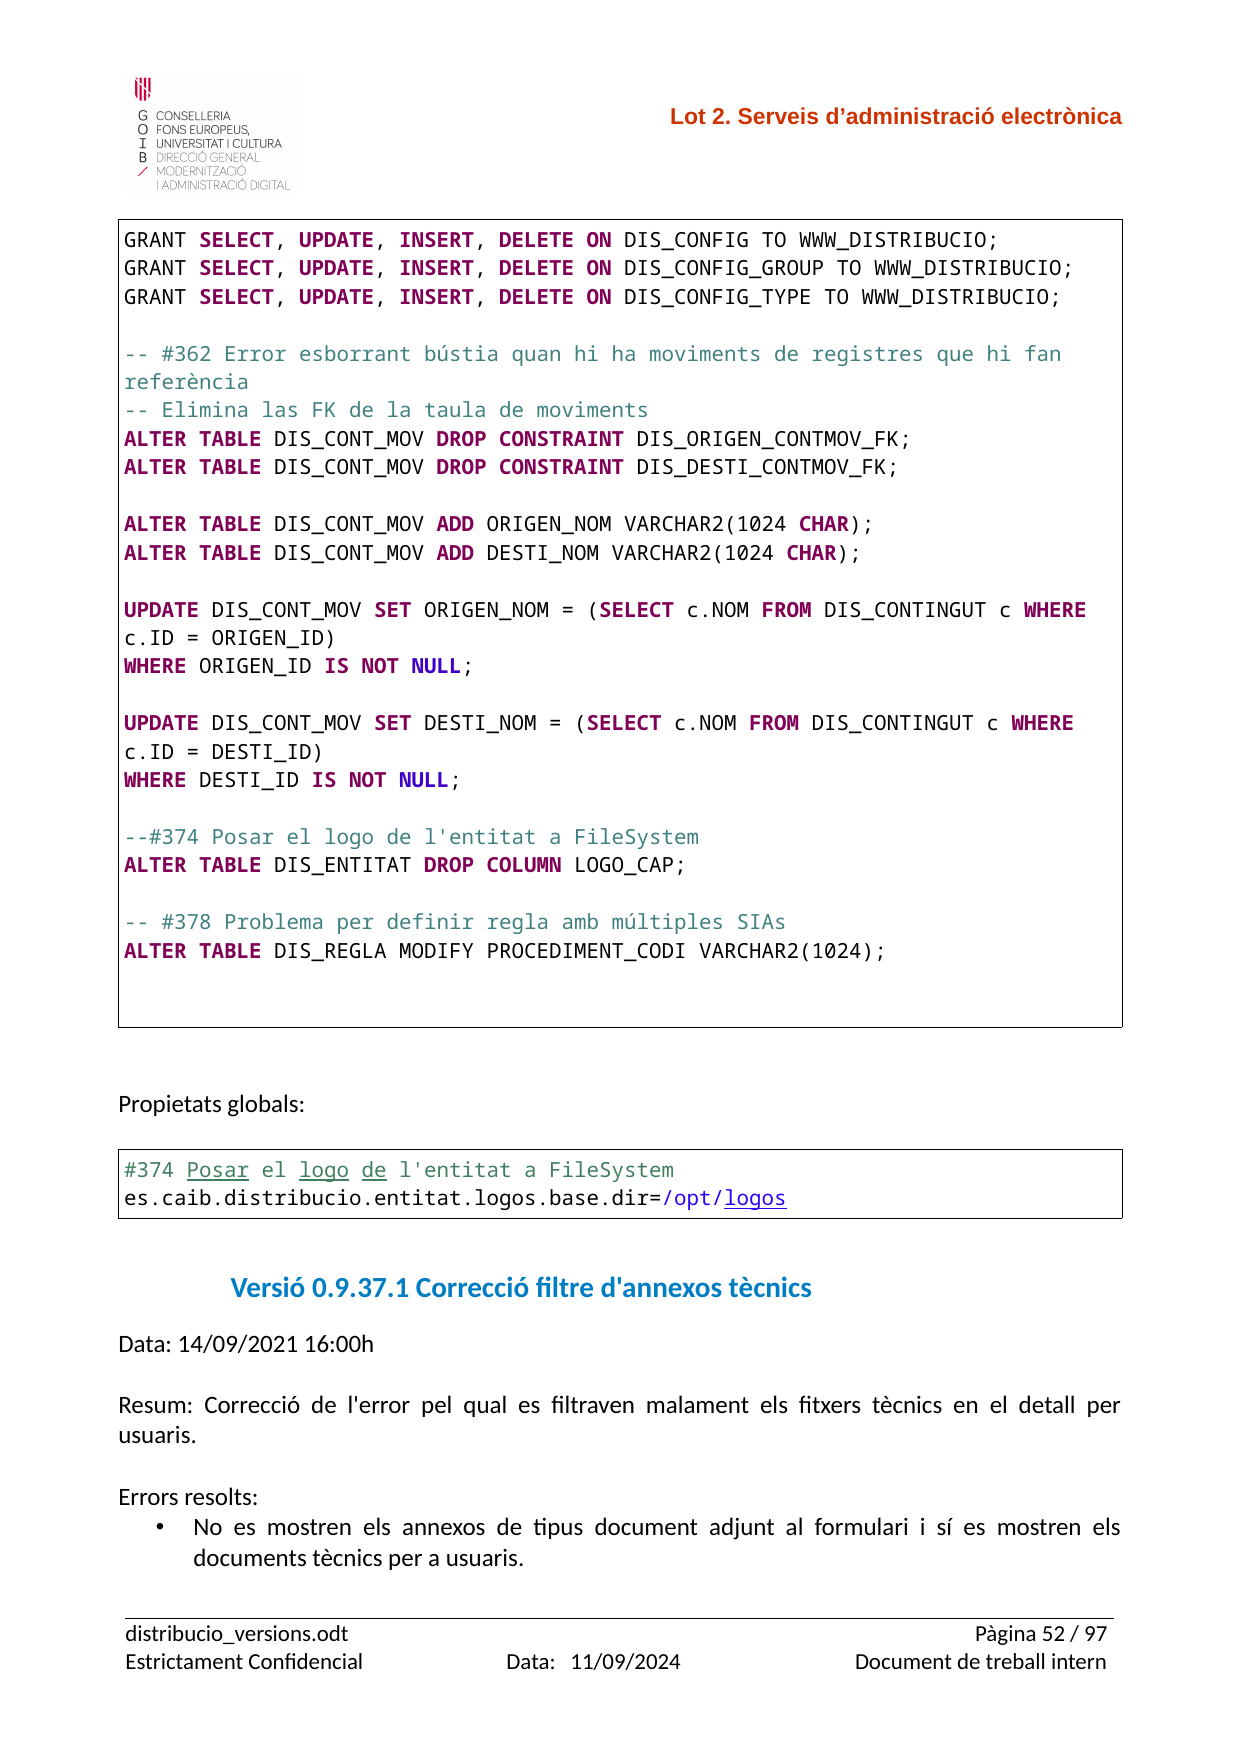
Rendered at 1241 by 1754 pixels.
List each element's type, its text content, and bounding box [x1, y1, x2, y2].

text Resum: Correcció de l'error pel qual es filtraven malament els fitxers tècnics en el detall per usuaris. [118, 1389, 1122, 1450]
text Data: 14/09/2021 16:00h [118, 1328, 1122, 1359]
table_header GRANT SELECT, UPDATE, INSERT, DELETE ON DIS_CONFIG TO WWW_DISTRIBUCIO; GRANT SELECT, UPDATE, INSERT, DELETE ON DIS_CONFIG_GROUP TO WWW_DISTRIBUCIO; GRANT SELECT, UPDATE, INSERT, DELETE ON DIS_CONFIG_TYPE TO WWW_DISTRIBUCIO; -- #362 Error esborrant bústia quan hi ha moviments de registres que hi fan referència -- Elimina las FK de la taula de moviments ALTER TABLE DIS_CONT_MOV DROP CONSTRAINT DIS_ORIGEN_CONTMOV_FK; ALTER TABLE DIS_CONT_MOV DROP CONSTRAINT DIS_DESTI_CONTMOV_FK; ALTER TABLE DIS_CONT_MOV ADD ORIGEN_NOM VARCHAR2(1024 CHAR); ALTER TABLE DIS_CONT_MOV ADD DESTI_NOM VARCHAR2(1024 CHAR); UPDATE DIS_CONT_MOV SET ORIGEN_NOM = (SELECT c.NOM FROM DIS_CONTINGUT c WHERE c.ID = ORIGEN_ID) WHERE ORIGEN_ID IS NOT NULL; UPDATE DIS_CONT_MOV SET DESTI_NOM = (SELECT c.NOM FROM DIS_CONTINGUT c WHERE c.ID = DESTI_ID) WHERE DESTI_ID IS NOT NULL; --#374 Posar el logo de l'entitat a FileSystem ALTER TABLE DIS_ENTITAT DROP COLUMN LOGO_CAP; -- #378 Problema per definir regla amb múltiples SIAs ALTER TABLE DIS_REGLA MODIFY PROCEDIMENT_CODI VARCHAR2(1024); [119, 220, 1122, 1027]
text Errors resolts: [118, 1481, 1122, 1511]
picture [126, 70, 299, 197]
subtitle Versió 0.9.37.1 Correcció filtre d'annexos tècnics [153, 1269, 1122, 1304]
list No es mostren els annexos de tipus document adjunt al formulari i sí es mostren els documents tècnics per a usuaris. [156, 1511, 1122, 1572]
text Propietats globals: [118, 1088, 1122, 1119]
table_header #374 Posar el logo de l'entitat a FileSystem es.caib.distribucio.entitat.logos.base.dir=/opt/logos [119, 1150, 1122, 1218]
